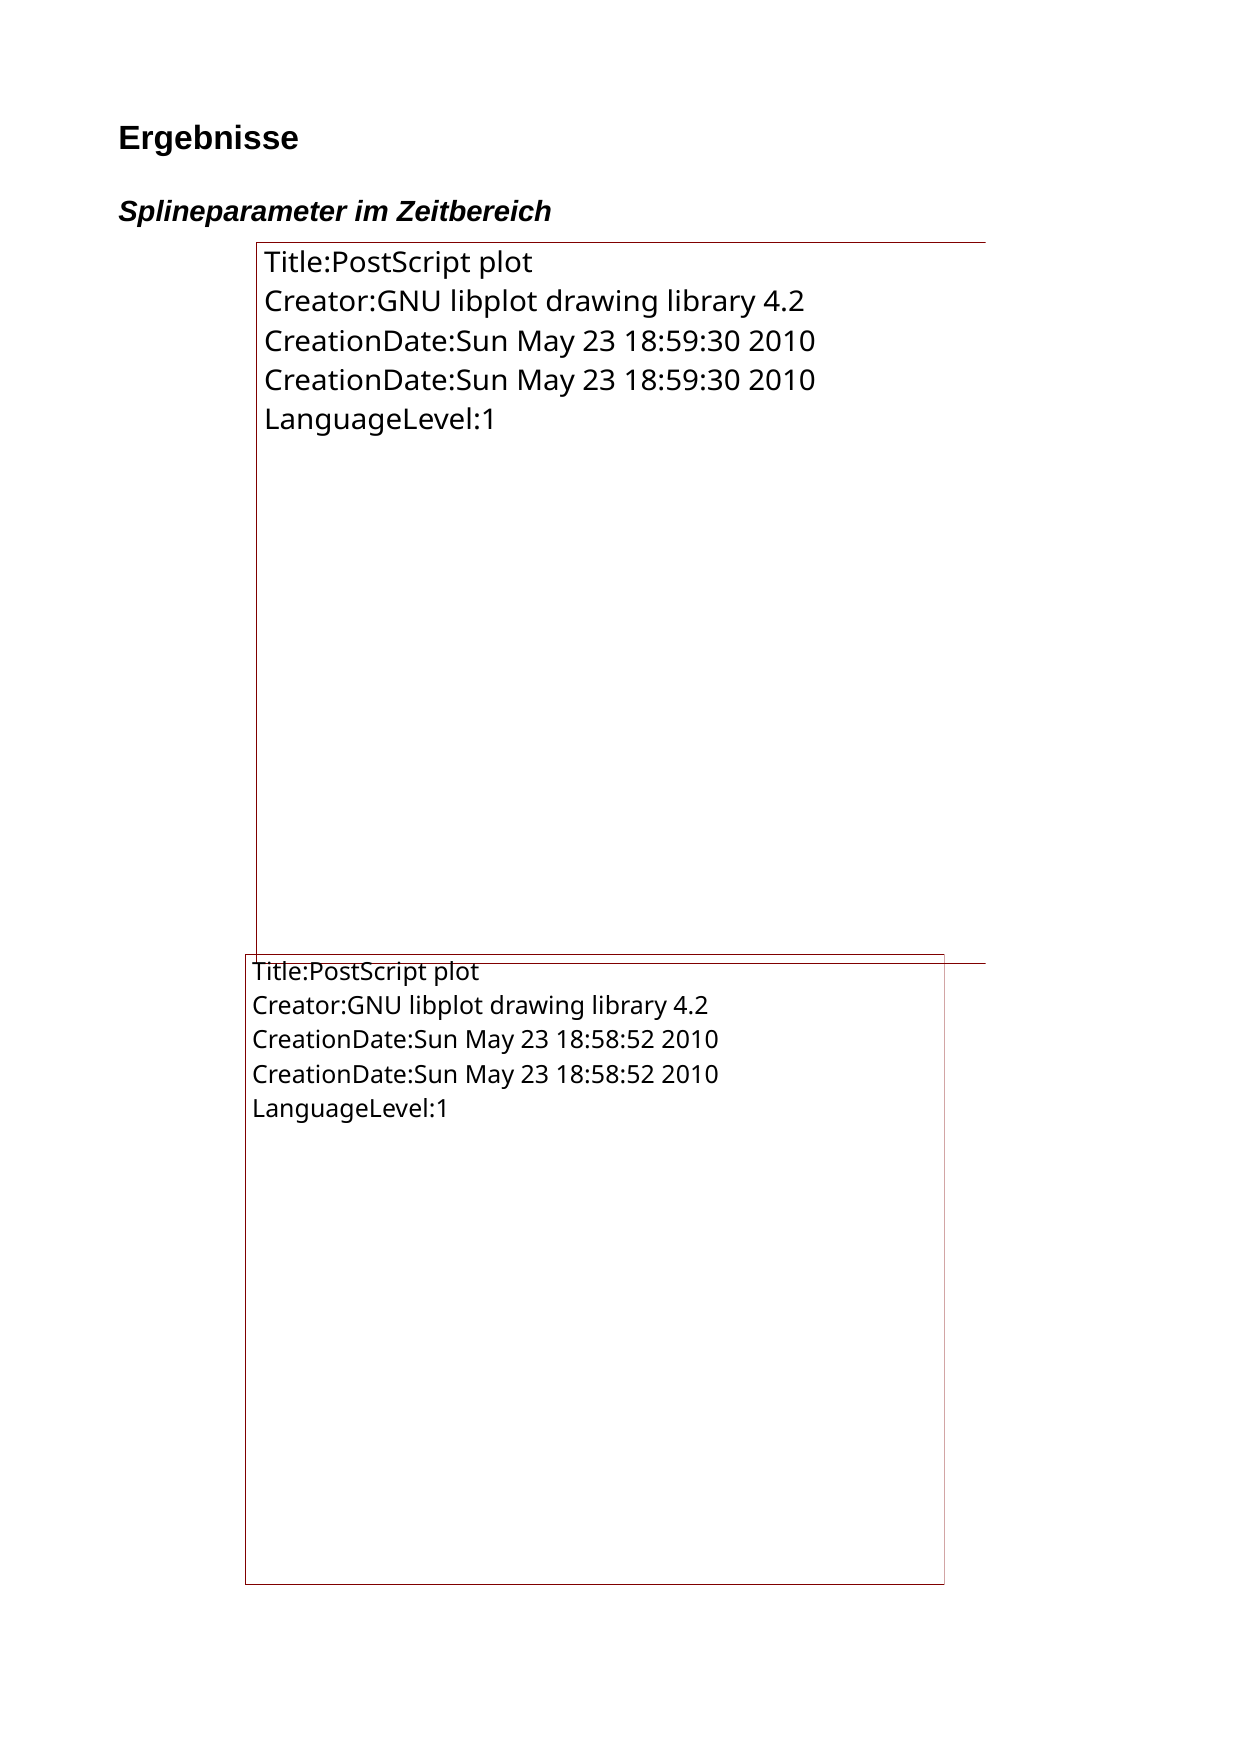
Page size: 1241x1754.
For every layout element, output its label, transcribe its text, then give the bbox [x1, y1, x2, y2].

subtitle Splineparameter im Zeitbereich [118, 194, 1122, 228]
subtitle Ergebnisse [118, 118, 1122, 157]
